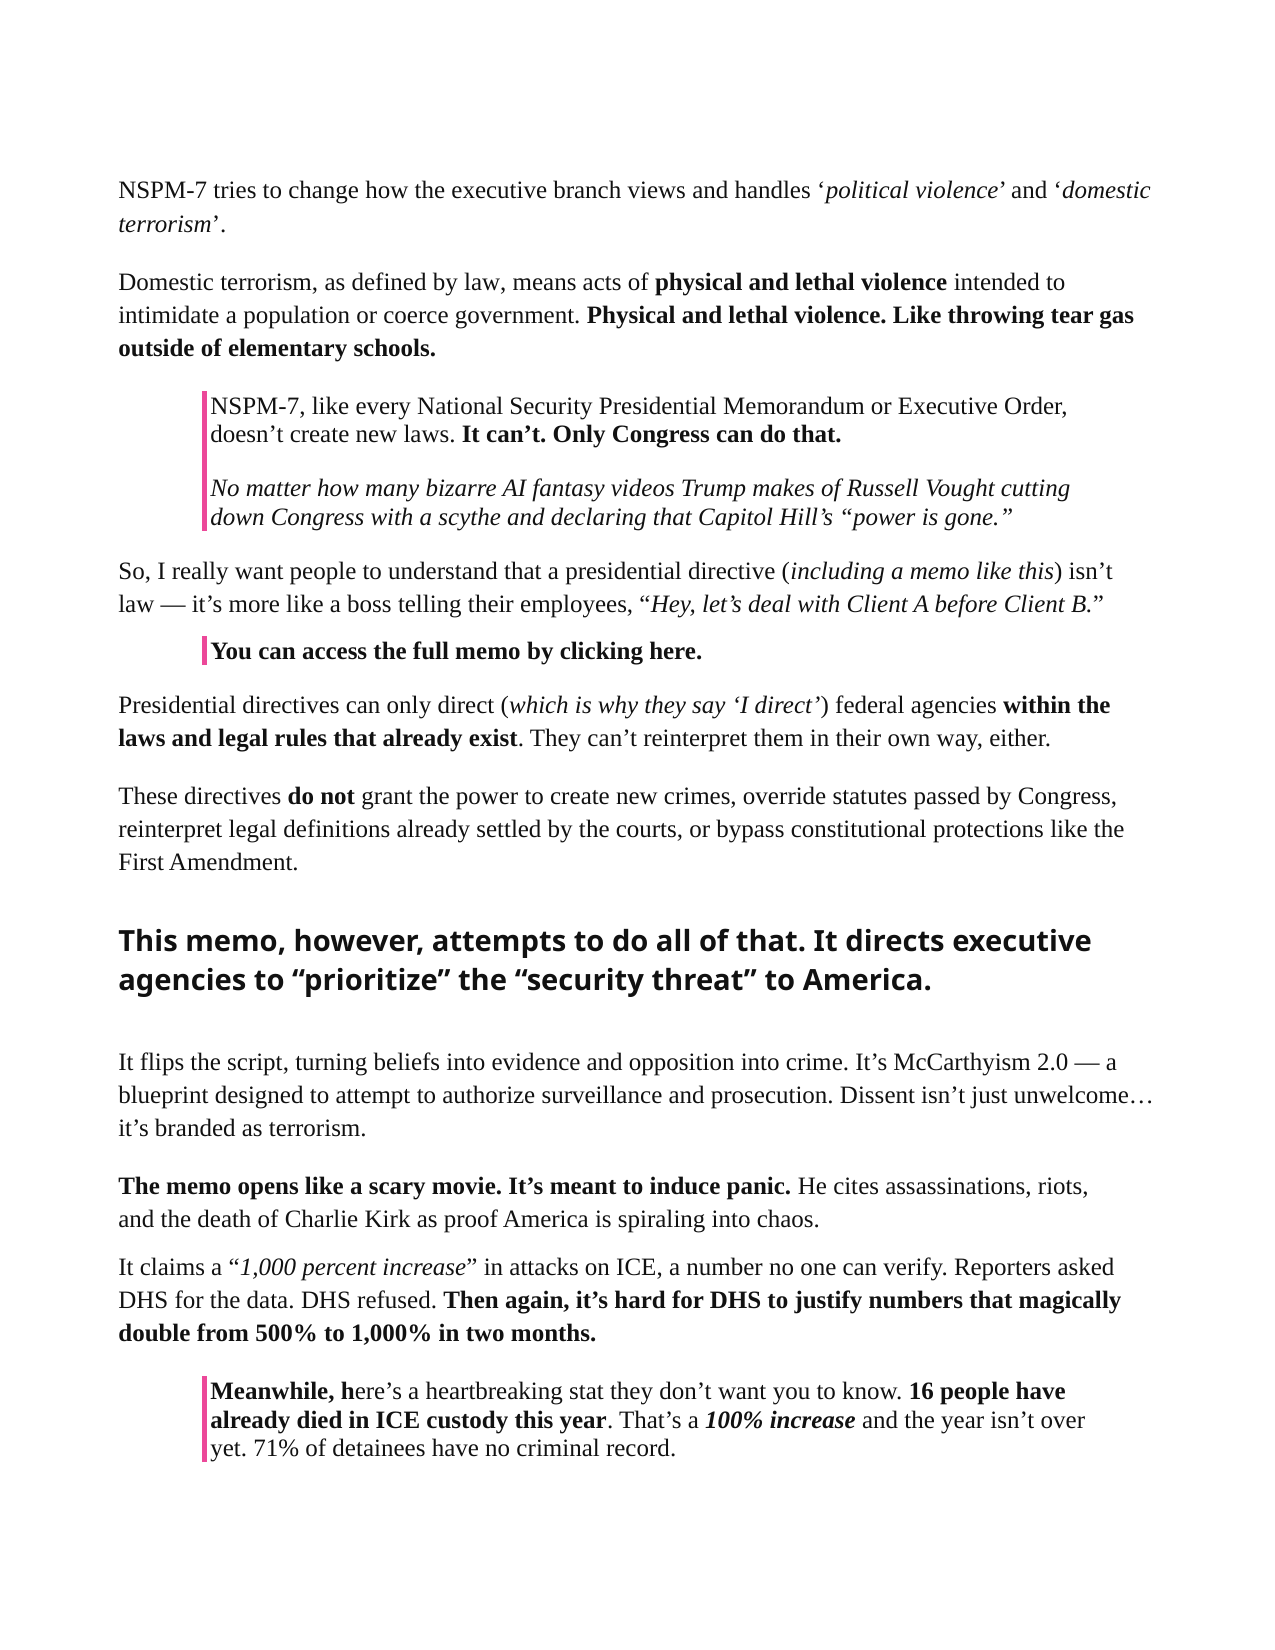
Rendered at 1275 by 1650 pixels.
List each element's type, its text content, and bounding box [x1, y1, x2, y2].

text So, I really want people to understand that a presidential directive (including a memo like this) isn’t law — it’s more like a boss telling their employees, “Hey, let’s deal with Client A before Client B.” [118, 556, 1117, 617]
text These directives do not grant the power to create new crimes, override statutes passed by Congress, reinterpret legal definitions already settled by the courts, or bypass constitutional protections like the First Amendment. [118, 781, 1157, 876]
text It claims a “1,000 percent increase” in attacks on ICE, a number no one can verify. Reporters asked DHS for the data. DHS refused. Then again, it’s hard for DHS to justify numbers that magically double from 500% to 1,000% in two months. [118, 1252, 1157, 1347]
text Domestic terrorism, as defined by law, means acts of physical and lethal violence intended to intimidate a population or coerce government. Physical and lethal violence. Like throwing tear gas outside of elementary schools. [118, 267, 1157, 361]
text You can access the full memo by clicking here. [207, 636, 1098, 665]
text No matter how many bizarre AI fantasy videos Trump makes of Russell Vought cutting down Congress with a scythe and declaring that Capitol Hill’s “power is gone.” [207, 473, 1098, 531]
text Meanwhile, here’s a heartbreaking stat they don’t want you to know. 16 people have already died in ICE custody this year. That’s a 100% increase and the year isn’t over yet. 71% of detainees have no criminal record. [207, 1376, 1098, 1462]
text It flips the script, turning beliefs into evidence and opposition into crime. It’s McCarthyism 2.0 — a blueprint designed to attempt to authorize surveillance and prosecution. Dissent isn’t just unwelcome… it’s branded as terrorism. [118, 1047, 1157, 1142]
text The memo opens like a scary movie. It’s meant to induce panic. He cites assassinations, riots, and the death of Charlie Kirk as proof America is spiraling into chaos. [118, 1171, 1117, 1233]
text NSPM-7 tries to change how the executive branch views and handles ‘political violence’ and ‘domestic terrorism’. [118, 176, 1157, 237]
text NSPM-7, like every National Security Presidential Memorandum or Executive Order, doesn’t create new laws. It can’t. Only Congress can do that. [207, 391, 1098, 448]
subtitle This memo, however, attempts to do all of that. It directs executive agencies to “prioritize” the “security threat” to America. [118, 920, 1157, 999]
text Presidential directives can only direct (which is why they say ‘I direct’) federal agencies within the laws and legal rules that already exist. They can’t reinterpret them in their own way, either. [118, 690, 1157, 752]
